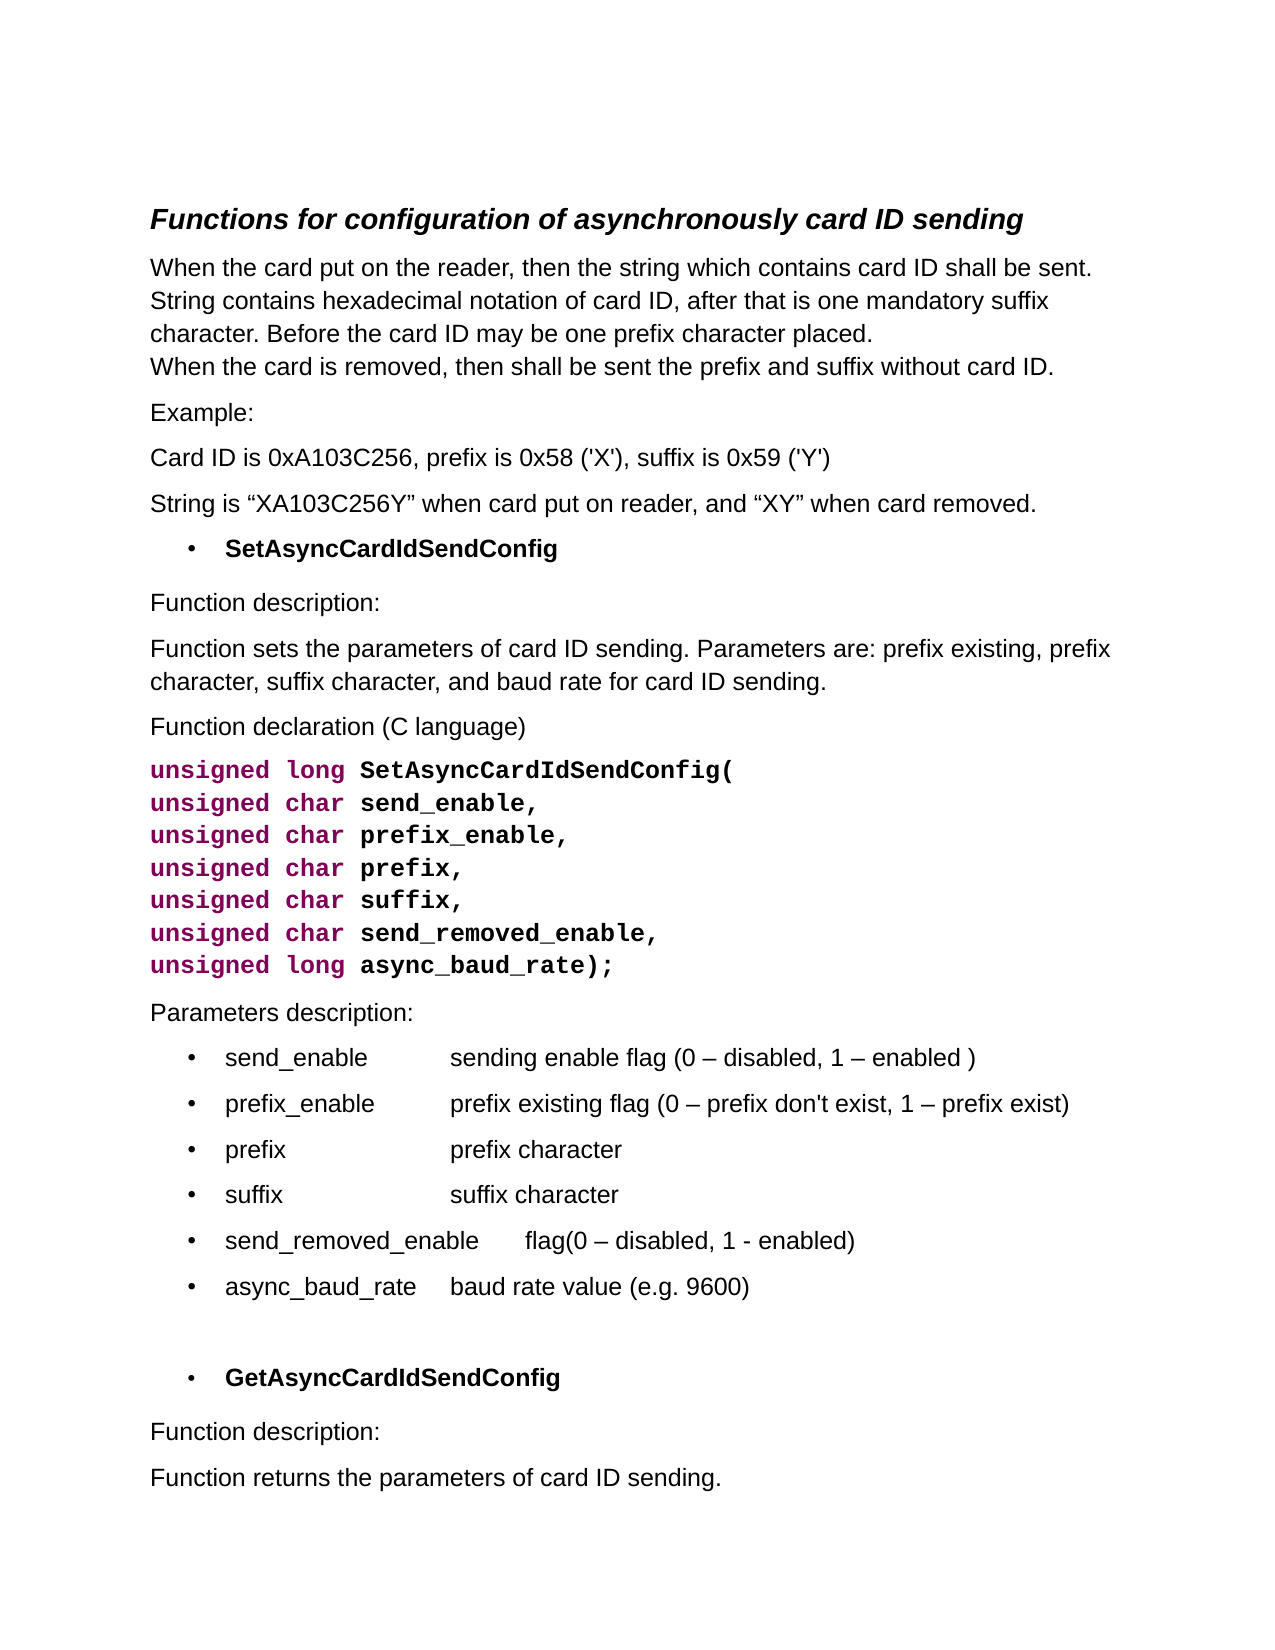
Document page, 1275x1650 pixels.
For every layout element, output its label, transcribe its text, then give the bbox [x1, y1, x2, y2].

list prefix_enable prefix existing flag (0 – prefix don't exist, 1 – prefix exist) [187, 1089, 1125, 1118]
subtitle Functions for configuration of asynchronously card ID sending [150, 202, 1125, 236]
text When the card put on the reader, then the string which contains card ID shall be sent. String contains hexadecimal notation of card ID, after that is one mandatory suffix character. Before the card ID may be one prefix character placed. When the card is removed, then shall be sent the prefix and suffix without card ID. [150, 253, 1125, 381]
text Card ID is 0xA103C256, prefix is 0x58 ('X'), suffix is 0x59 ('Y') [150, 443, 1125, 472]
list send_enable sending enable flag (0 – disabled, 1 – enabled ) [187, 1043, 1125, 1072]
list send_removed_enable flag(0 – disabled, 1 - enabled) [187, 1226, 1125, 1255]
text Function description: [150, 1417, 1125, 1446]
text Parameters description: [150, 998, 1125, 1027]
text Function sets the parameters of card ID sending. Parameters are: prefix existing, prefix character, suffix character, and baud rate for card ID sending. [150, 634, 1125, 696]
text Function declaration (C language) [150, 712, 1125, 741]
text unsigned long SetAsyncCardIdSendConfig( unsigned char send_enable, unsigned char prefix_enable, unsigned char prefix, unsigned char suffix, unsigned char send_removed_enable, unsigned long async_baud_rate); [150, 758, 1125, 981]
text Function description: [150, 588, 1125, 617]
text String is “XA103C256Y” when card put on reader, and “XY” when card removed. [150, 489, 1125, 518]
list async_baud_rate baud rate value (e.g. 9600) [187, 1272, 1125, 1300]
text Function returns the parameters of card ID sending. [150, 1463, 1125, 1491]
text Example: [150, 398, 1125, 427]
list suffix suffix character [187, 1180, 1125, 1209]
list SetAsyncCardIdSendConfig [187, 534, 1125, 563]
list GetAsyncCardIdSendConfig [187, 1363, 1125, 1392]
list prefix prefix character [187, 1135, 1125, 1163]
